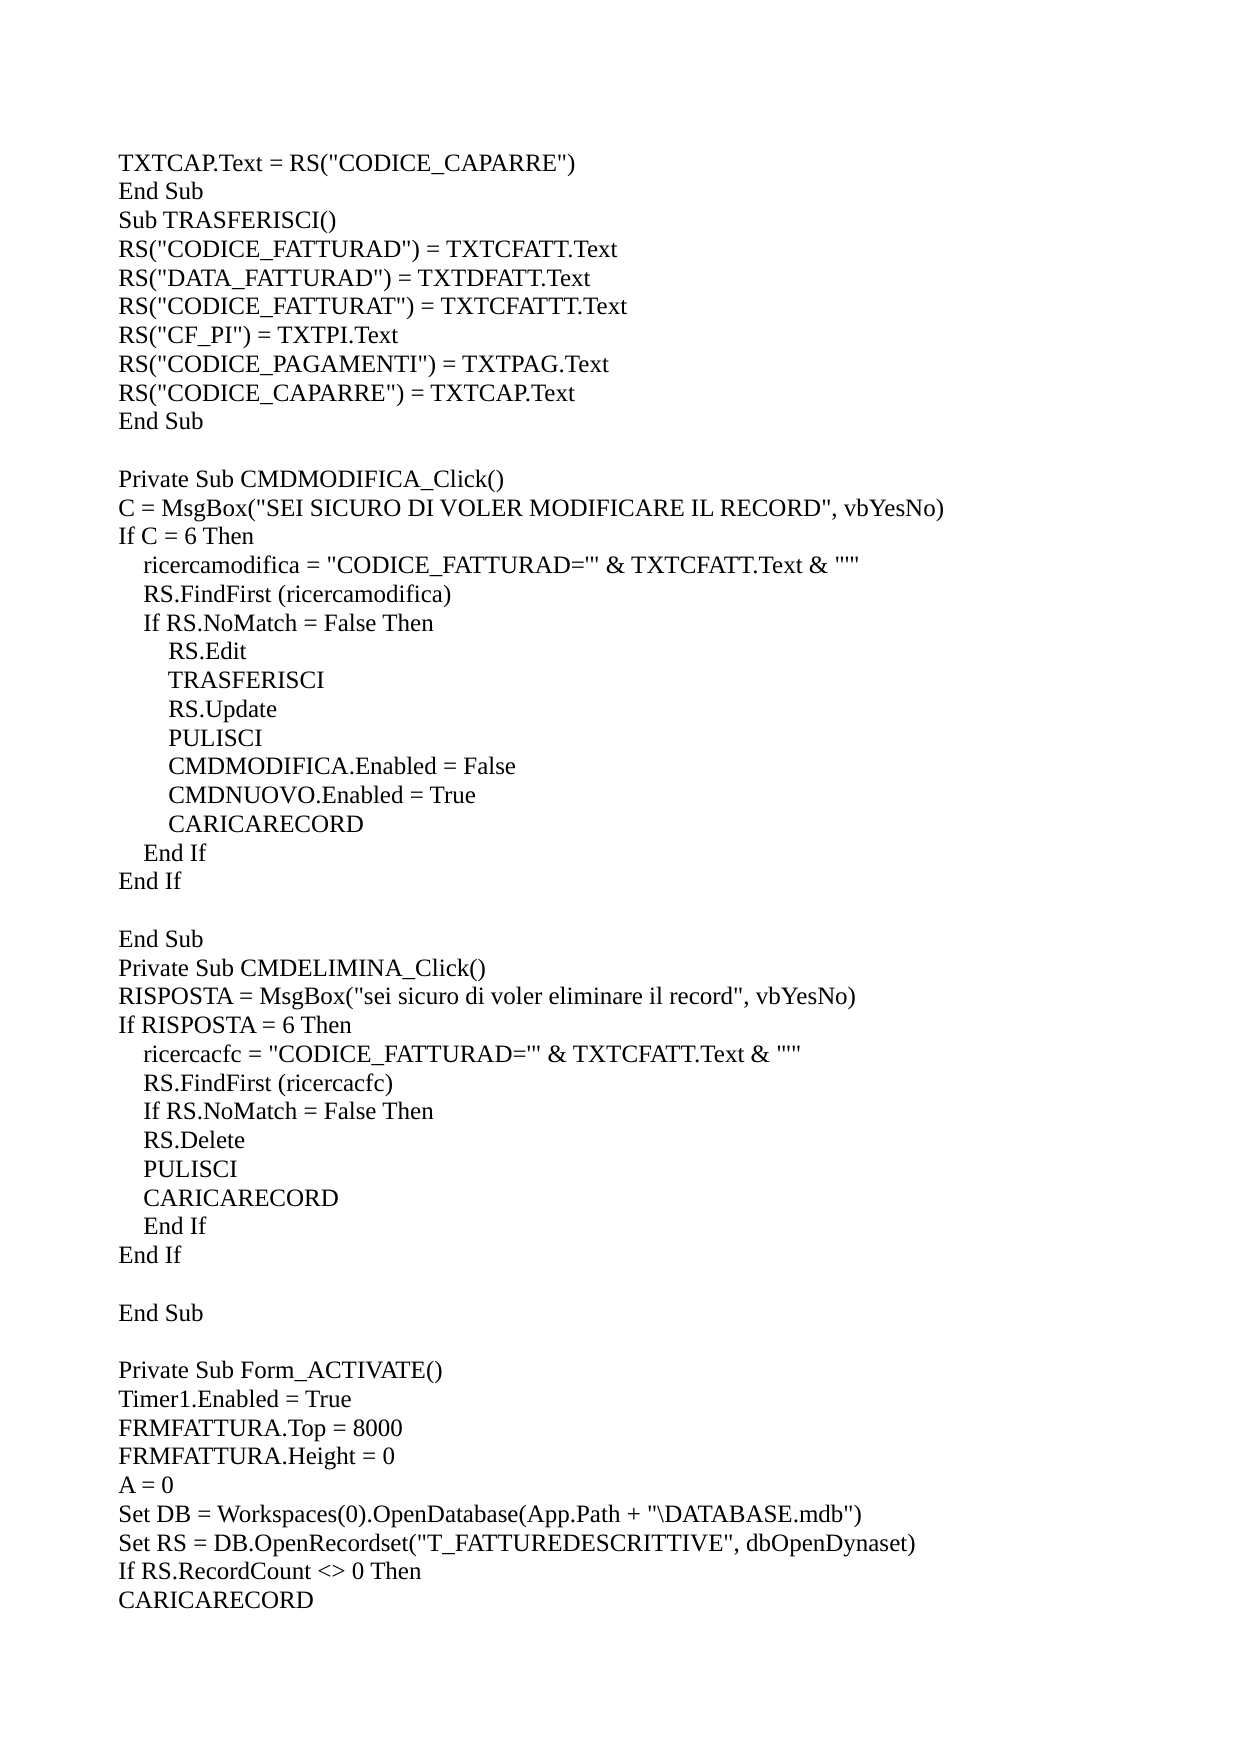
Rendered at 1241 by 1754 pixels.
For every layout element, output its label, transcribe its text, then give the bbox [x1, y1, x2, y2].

text RS("CODICE_FATTURAT") = TXTCFATTT.Text [118, 291, 1122, 320]
text RS("CODICE_FATTURAD") = TXTCFATT.Text [118, 234, 1122, 263]
text End If [118, 1211, 1122, 1240]
text RS.Edit [118, 636, 1122, 665]
text If RS.RecordCount <> 0 Then [118, 1556, 1122, 1585]
text End Sub [118, 1298, 1122, 1326]
text End Sub [118, 924, 1122, 953]
text CMDNUOVO.Enabled = True [118, 780, 1122, 809]
text RS.FindFirst (ricercamodifica) [118, 579, 1122, 608]
text Sub TRASFERISCI() [118, 205, 1122, 234]
text CMDMODIFICA.Enabled = False [118, 751, 1122, 780]
text ricercamodifica = "CODICE_FATTURAD='" & TXTCFATT.Text & "'" [118, 550, 1122, 579]
text End If [118, 866, 1122, 895]
text End If [118, 838, 1122, 866]
text C = MsgBox("SEI SICURO DI VOLER MODIFICARE IL RECORD", vbYesNo) [118, 493, 1122, 521]
text RS.FindFirst (ricercacfc) [118, 1068, 1122, 1096]
text FRMFATTURA.Height = 0 [118, 1441, 1122, 1470]
text TRASFERISCI [118, 665, 1122, 694]
text Private Sub Form_ACTIVATE() [118, 1355, 1122, 1384]
text If RS.NoMatch = False Then [118, 1096, 1122, 1125]
text Timer1.Enabled = True [118, 1384, 1122, 1413]
text CARICARECORD [118, 1585, 1122, 1614]
text If RISPOSTA = 6 Then [118, 1010, 1122, 1039]
text RS.Delete [118, 1125, 1122, 1154]
text FRMFATTURA.Top = 8000 [118, 1413, 1122, 1441]
text Private Sub CMDMODIFICA_Click() [118, 464, 1122, 493]
text PULISCI [118, 1154, 1122, 1183]
text RS("CODICE_PAGAMENTI") = TXTPAG.Text [118, 349, 1122, 378]
text ricercacfc = "CODICE_FATTURAD='" & TXTCFATT.Text & "'" [118, 1039, 1122, 1068]
text RISPOSTA = MsgBox("sei sicuro di voler eliminare il record", vbYesNo) [118, 981, 1122, 1010]
text End Sub [118, 176, 1122, 205]
text PULISCI [118, 723, 1122, 751]
text End Sub [118, 406, 1122, 435]
text Private Sub CMDELIMINA_Click() [118, 953, 1122, 981]
text Set RS = DB.OpenRecordset("T_FATTUREDESCRITTIVE", dbOpenDynaset) [118, 1528, 1122, 1556]
text End If [118, 1240, 1122, 1269]
text TXTCAP.Text = RS("CODICE_CAPARRE") [118, 148, 1122, 176]
text RS("CF_PI") = TXTPI.Text [118, 320, 1122, 349]
text If C = 6 Then [118, 521, 1122, 550]
text If RS.NoMatch = False Then [118, 608, 1122, 636]
text RS.Update [118, 694, 1122, 723]
text RS("CODICE_CAPARRE") = TXTCAP.Text [118, 378, 1122, 406]
text RS("DATA_FATTURAD") = TXTDFATT.Text [118, 263, 1122, 291]
text Set DB = Workspaces(0).OpenDatabase(App.Path + "\DATABASE.mdb") [118, 1499, 1122, 1528]
text A = 0 [118, 1470, 1122, 1499]
text CARICARECORD [118, 1183, 1122, 1211]
text CARICARECORD [118, 809, 1122, 838]
